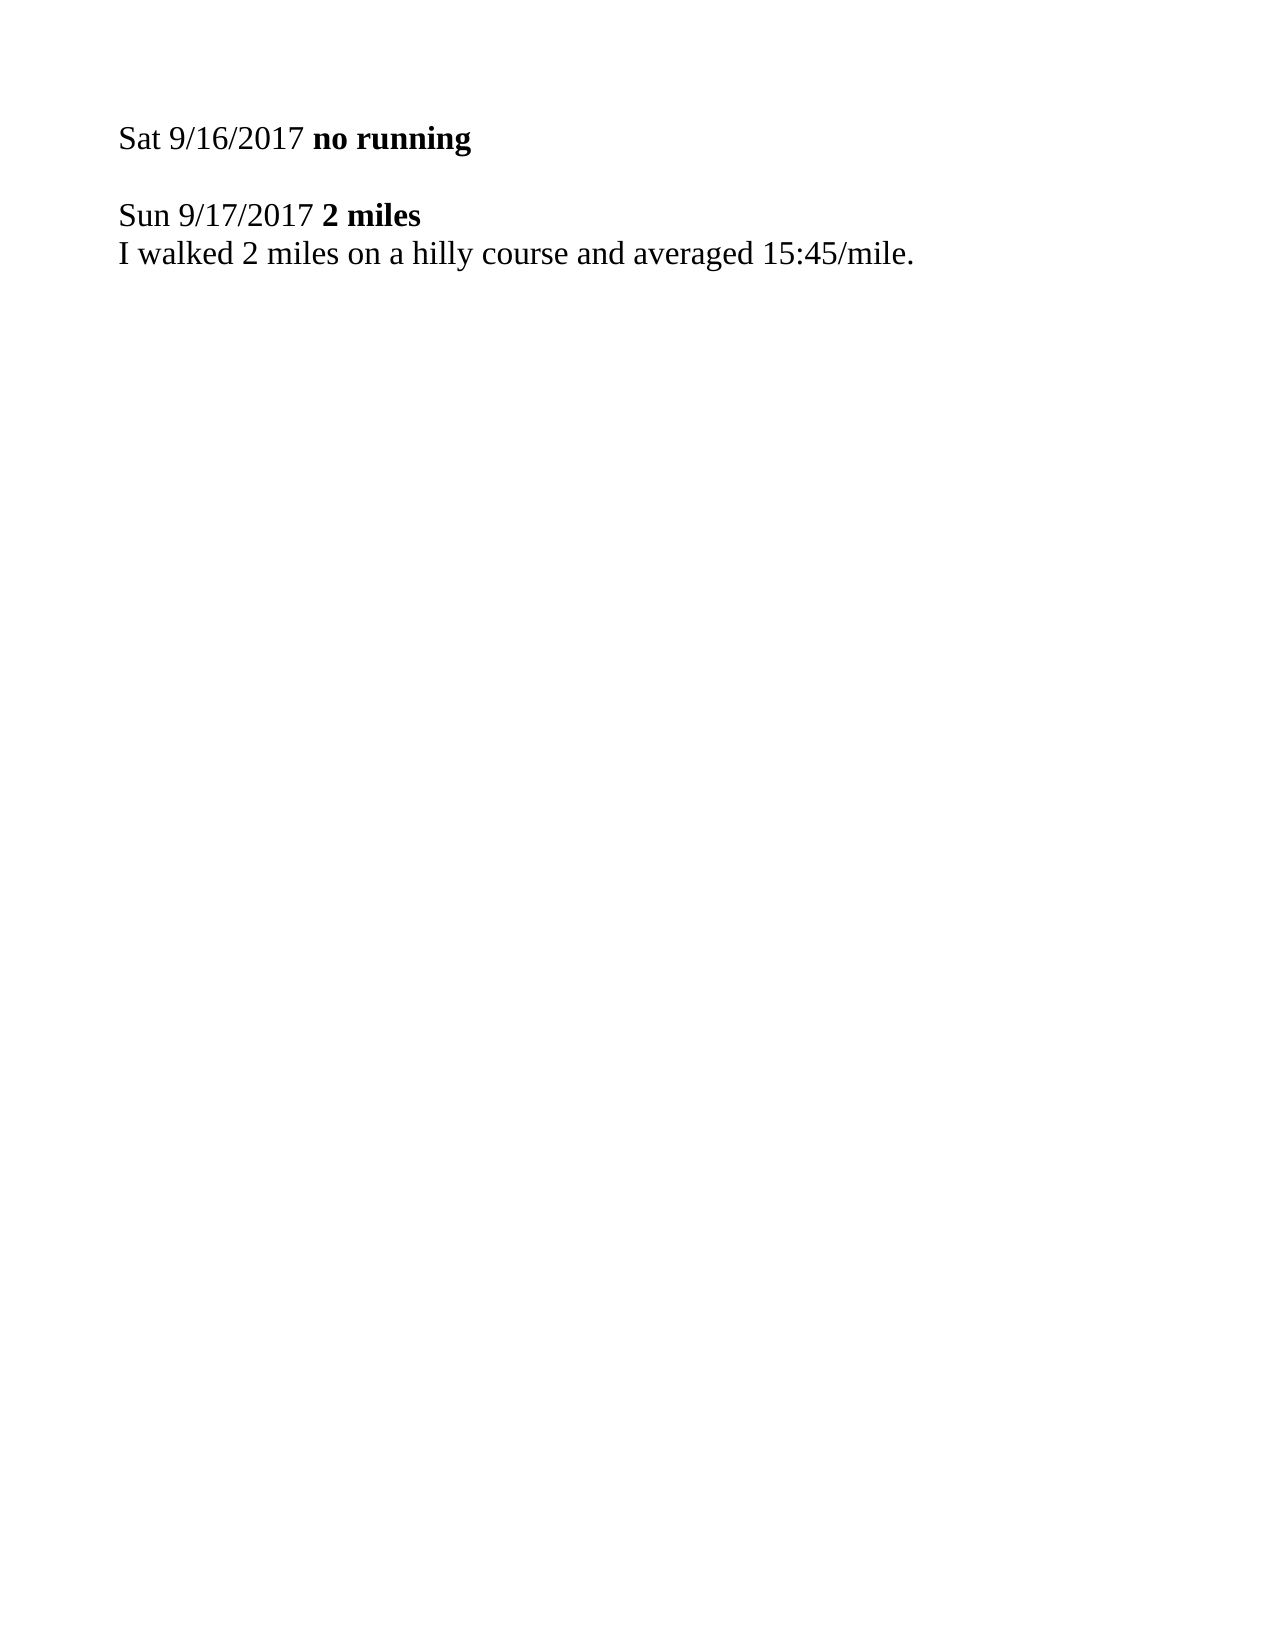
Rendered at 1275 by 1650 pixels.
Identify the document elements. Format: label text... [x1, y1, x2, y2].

text Sun 9/17/2017 2 miles [118, 195, 1161, 233]
text Sat 9/16/2017 no running [118, 118, 1161, 156]
text I walked 2 miles on a hilly course and averaged 15:45/mile. [118, 233, 1161, 271]
